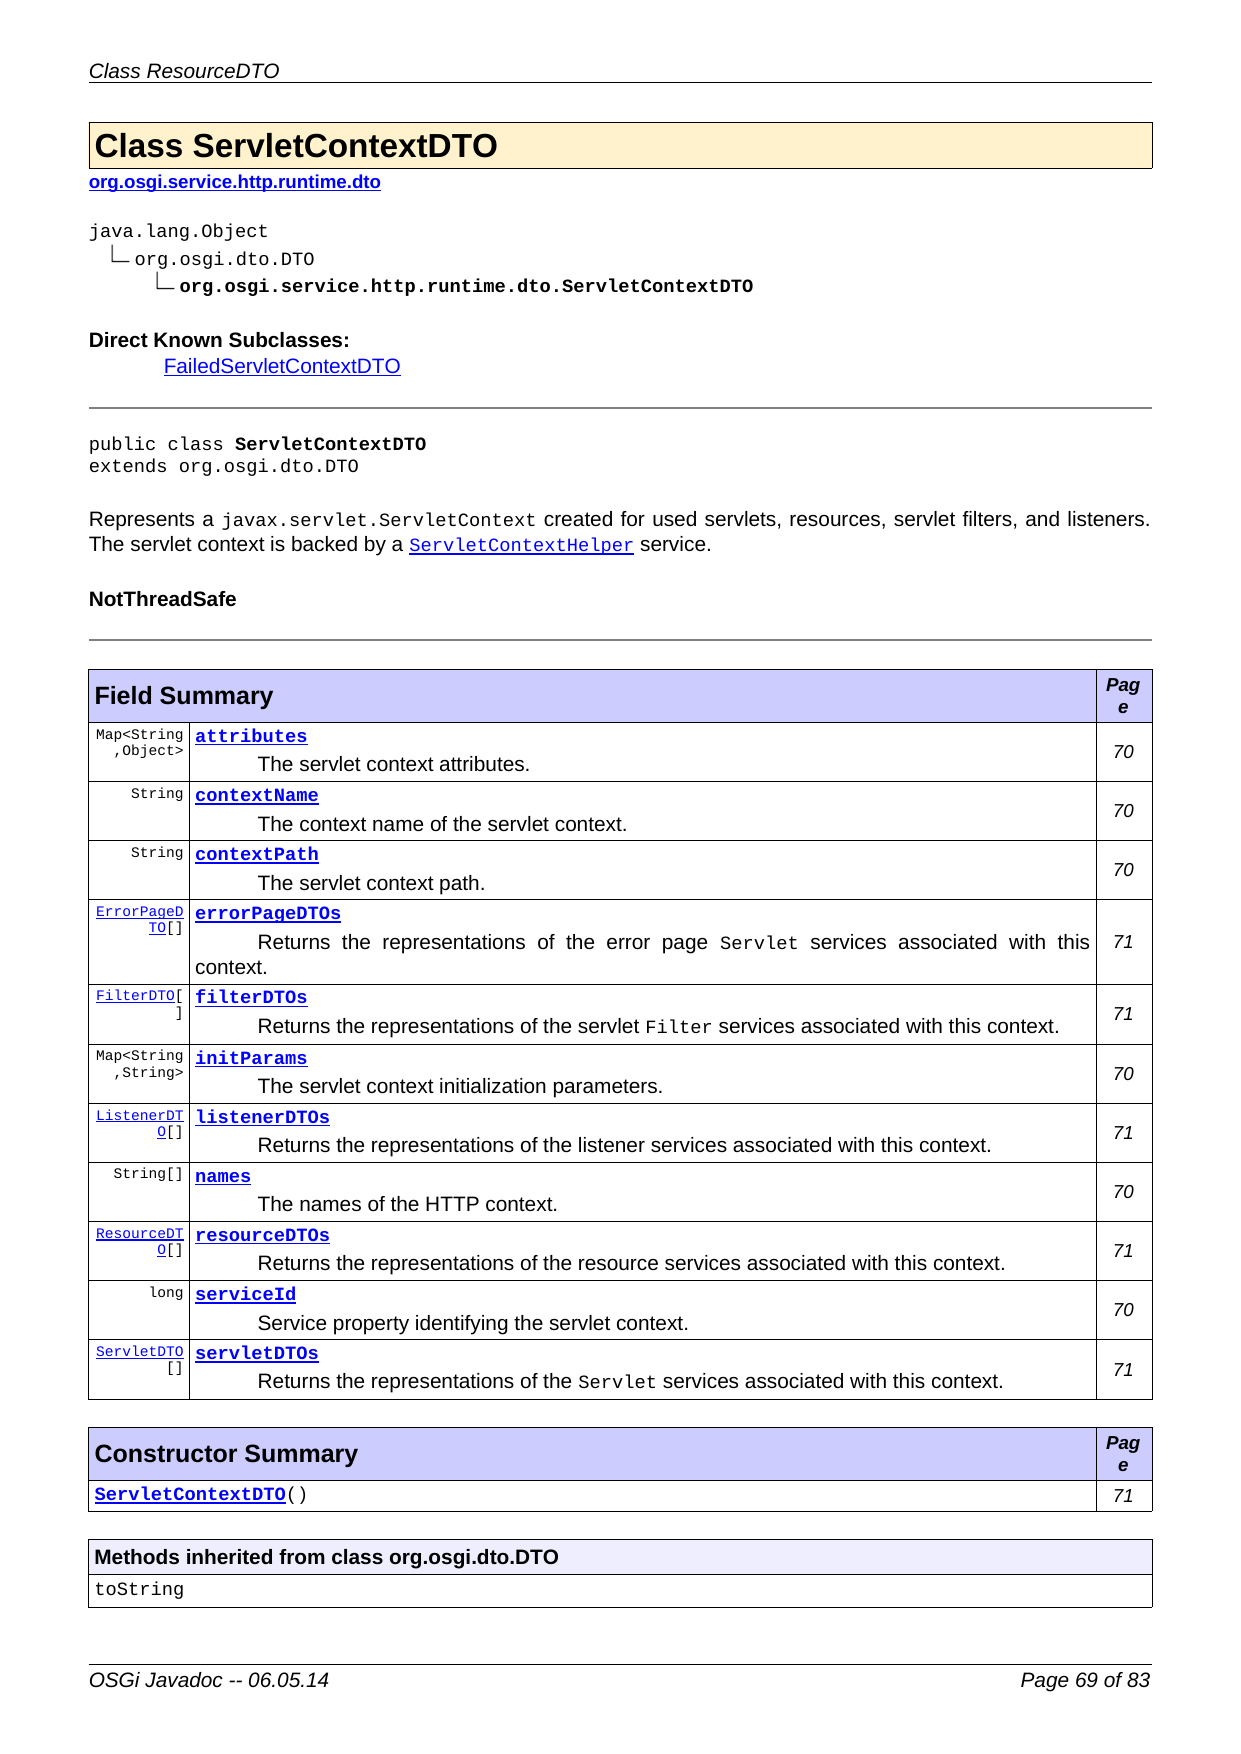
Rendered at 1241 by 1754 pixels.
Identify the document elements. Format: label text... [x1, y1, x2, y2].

text java.lang.Object [88, 222, 1152, 243]
table_cell serviceId Service property identifying the servlet context. [190, 1281, 1096, 1339]
table_cell servletDTOs Returns the representations of the Servlet services associated with this context. [190, 1340, 1096, 1399]
table_cell ServletContextDTO() [89, 1481, 1096, 1511]
text NotThreadSafe [88, 586, 1152, 610]
table_cell names The names of the HTTP context. [190, 1163, 1096, 1221]
text org.osgi.dto.DTO [88, 243, 1152, 271]
table_cell 66 [1097, 782, 1152, 840]
text FailedServletContextDTO [163, 354, 1152, 378]
table_header Page [1097, 670, 1152, 722]
text org.osgi.service.http.runtime.dto [88, 171, 1152, 193]
text org.osgi.service.http.runtime.dto.ServletContextDTO [88, 271, 1152, 298]
table_cell Map<String,String> [89, 1045, 189, 1103]
table_cell 67 [1097, 1104, 1152, 1162]
table_cell 66 [1097, 841, 1152, 899]
table_cell errorPageDTOs Returns the representations of the error page Servlet services associated with this context. [190, 900, 1096, 983]
table_cell ListenerDTO[] [89, 1104, 189, 1162]
table_cell 66 [1097, 1163, 1152, 1221]
text Represents a javax.servlet.ServletContext created for used servlets, resources, servlet filters, and listeners. The servlet context is backed by a ServletContextHelper service. [88, 507, 1152, 557]
table_cell contextPath The servlet context path. [190, 841, 1096, 899]
table_cell 66 [1097, 723, 1152, 781]
table_cell long [89, 1281, 189, 1339]
text extends org.osgi.dto.DTO [88, 456, 1152, 478]
subtitle Direct Known Subclasses: [88, 327, 1152, 351]
table_cell attributes The servlet context attributes. [190, 723, 1096, 781]
table_cell Map<String,Object> [89, 723, 189, 781]
table_header Page [1097, 1428, 1152, 1480]
table_cell 67 [1097, 900, 1152, 983]
table_cell 66 [1097, 1340, 1152, 1399]
table_cell ResourceDTO[] [89, 1222, 189, 1280]
table_header Field Summary [89, 670, 1096, 722]
table_cell listenerDTOs Returns the representations of the listener services associated with this context. [190, 1104, 1096, 1162]
table_cell 67 [1097, 1222, 1152, 1280]
table_cell ErrorPageDTO[] [89, 900, 189, 983]
table_cell toString [89, 1575, 1152, 1607]
table_cell FilterDTO[] [89, 985, 189, 1044]
table_cell filterDTOs Returns the representations of the servlet Filter services associated with this context. [190, 985, 1096, 1044]
picture [111, 243, 135, 266]
table_cell resourceDTOs Returns the representations of the resource services associated with this context. [190, 1222, 1096, 1280]
subtitle Class ServletContextDTO [90, 123, 1152, 168]
table_cell 66 [1097, 1045, 1152, 1103]
table_header Methods inherited from class org.osgi.dto.DTO [89, 1540, 1152, 1574]
table_cell 67 [1097, 985, 1152, 1044]
table_cell String [89, 782, 189, 840]
table_cell initParams The servlet context initialization parameters. [190, 1045, 1096, 1103]
table_cell 67 [1097, 1481, 1152, 1511]
text public class ServletContextDTO [88, 435, 1152, 456]
table_cell String [89, 841, 189, 899]
table_cell contextName The context name of the servlet context. [190, 782, 1096, 840]
table_cell 66 [1097, 1281, 1152, 1339]
table_header Constructor Summary [89, 1428, 1096, 1480]
picture [156, 270, 180, 293]
table_cell ServletDTO[] [89, 1340, 189, 1399]
table_cell String[] [89, 1163, 189, 1221]
